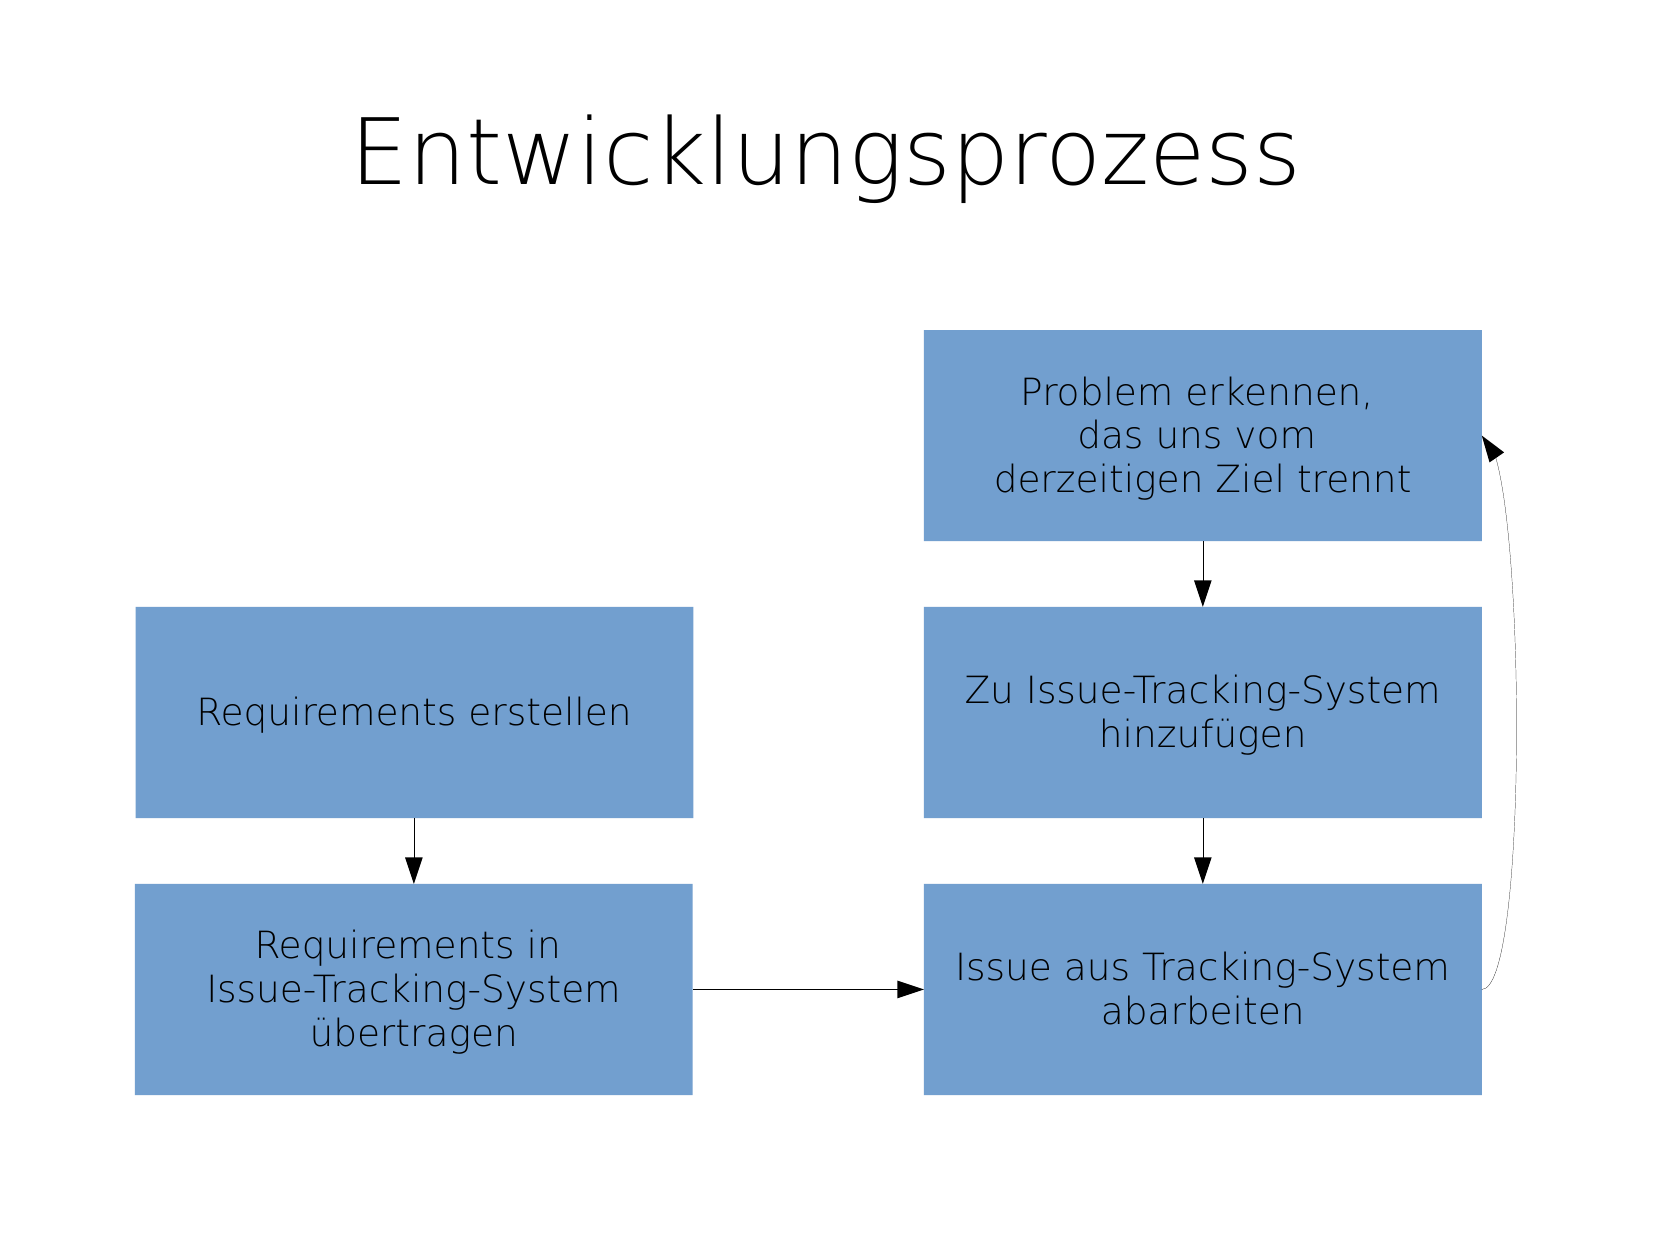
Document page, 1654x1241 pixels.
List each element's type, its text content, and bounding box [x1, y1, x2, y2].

text_box Requirements in Issue-Tracking-System übertragen [134, 883, 693, 1096]
text_box Issue aus Tracking-System abarbeiten [923, 883, 1482, 1096]
title Entwicklungsprozess [82, 49, 1571, 257]
text_box Requirements erstellen [135, 606, 694, 819]
text_box Problem erkennen, das uns vom derzeitigen Ziel trennt [923, 330, 1482, 542]
text_box Zu Issue-Tracking-System hinzufügen [923, 606, 1482, 819]
